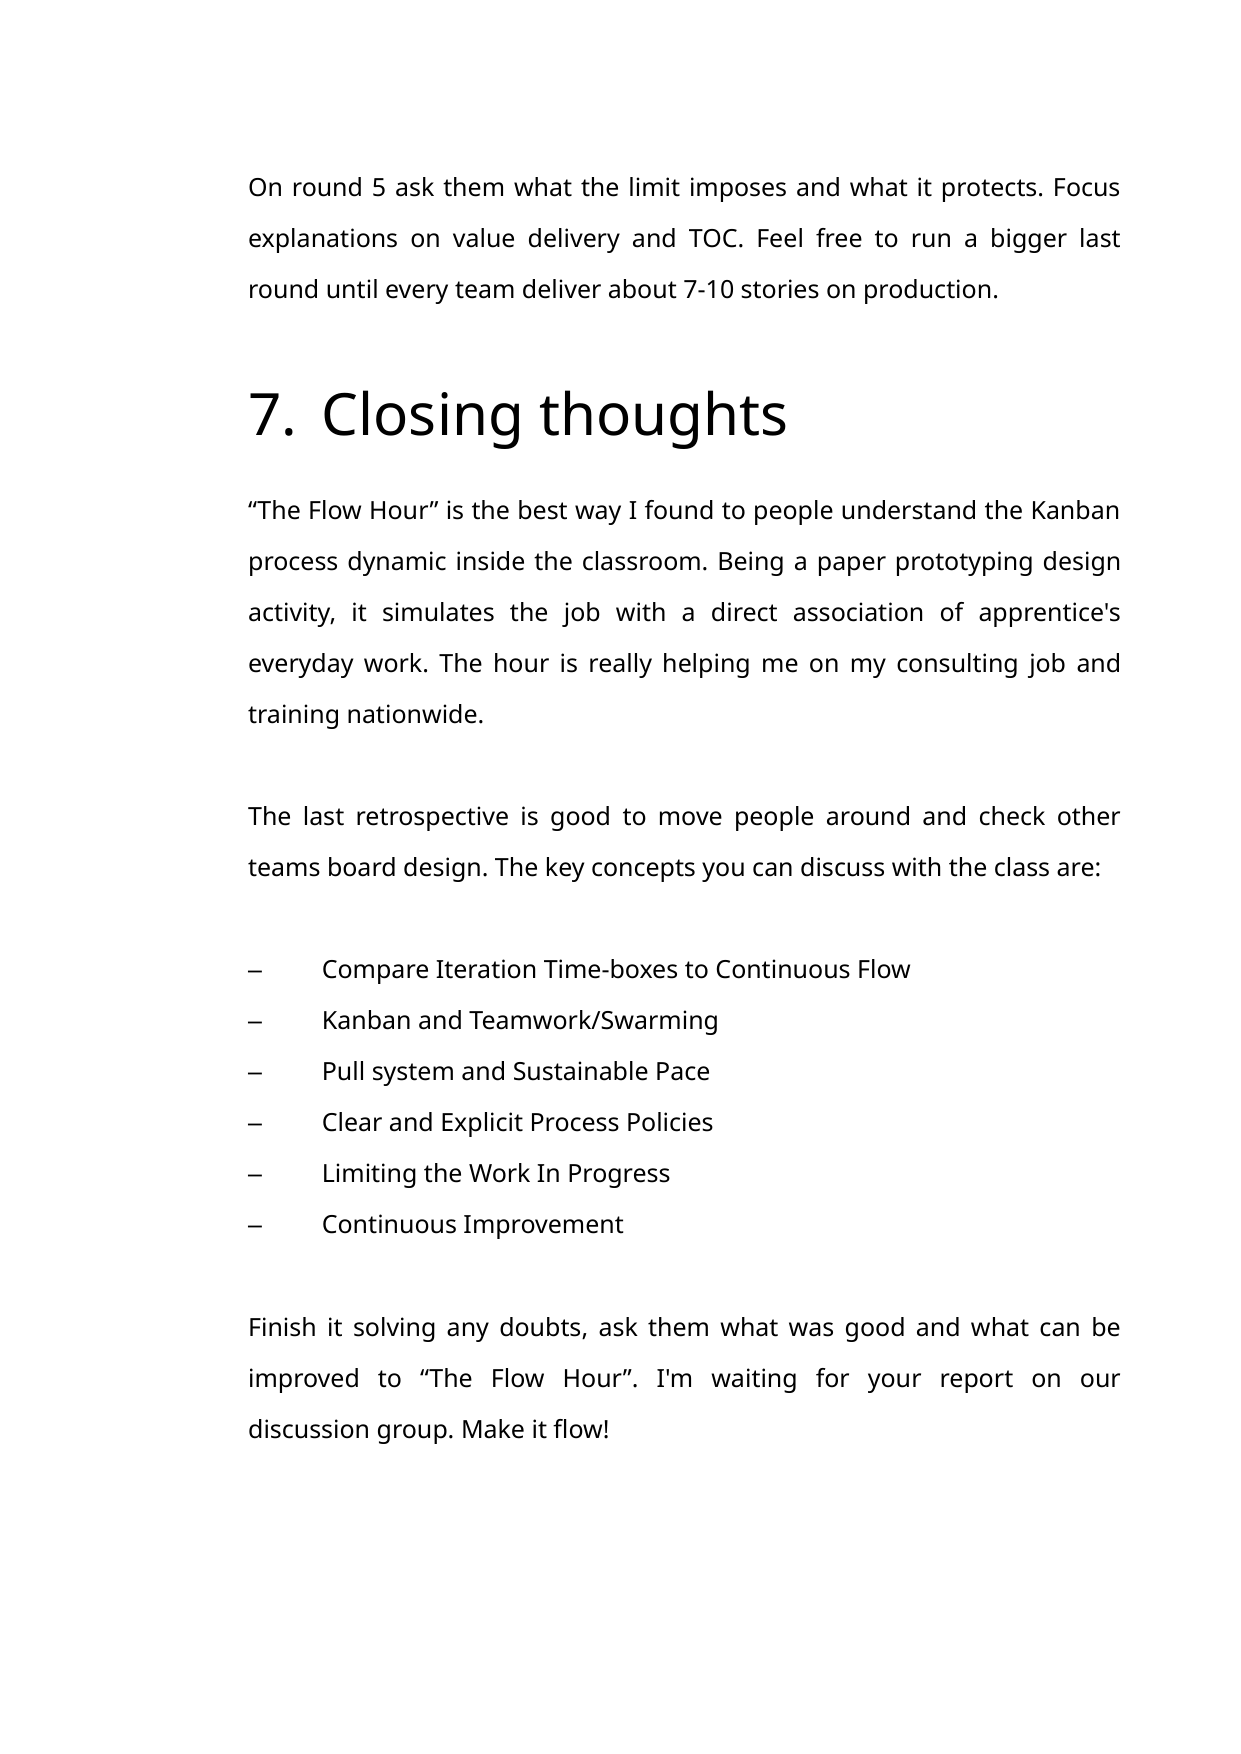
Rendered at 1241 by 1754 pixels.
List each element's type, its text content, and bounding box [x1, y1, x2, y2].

list Limiting the Work In Progress [248, 1156, 1122, 1190]
list Compare Iteration Time-boxes to Continuous Flow [248, 952, 1122, 986]
list Clear and Explicit Process Policies [248, 1105, 1122, 1139]
list Closing thoughts [248, 373, 1122, 453]
list Kanban and Teamwork/Swarming [248, 1003, 1122, 1037]
list Continuous Improvement [248, 1207, 1122, 1241]
list “The Flow Hour” is the best way I found to people understand the Kanban process dynamic inside the classroom. Being a paper prototyping design activity, it simulates the job with a direct association of apprentice's everyday work. The hour is really helping me on my consulting job and training nationwide. [248, 492, 1122, 731]
list Pull system and Sustainable Pace [248, 1054, 1122, 1088]
text The last retrospective is good to move people around and check other teams board design. The key concepts you can discuss with the class are: [248, 799, 1122, 884]
text On round 5 ask them what the limit imposes and what it protects. Focus explanations on value delivery and TOC. Feel free to run a bigger last round until every team deliver about 7-10 stories on production. [248, 169, 1122, 305]
text Finish it solving any doubts, ask them what was good and what can be improved to “The Flow Hour”. I'm waiting for your report on our discussion group. Make it flow! [248, 1309, 1122, 1445]
